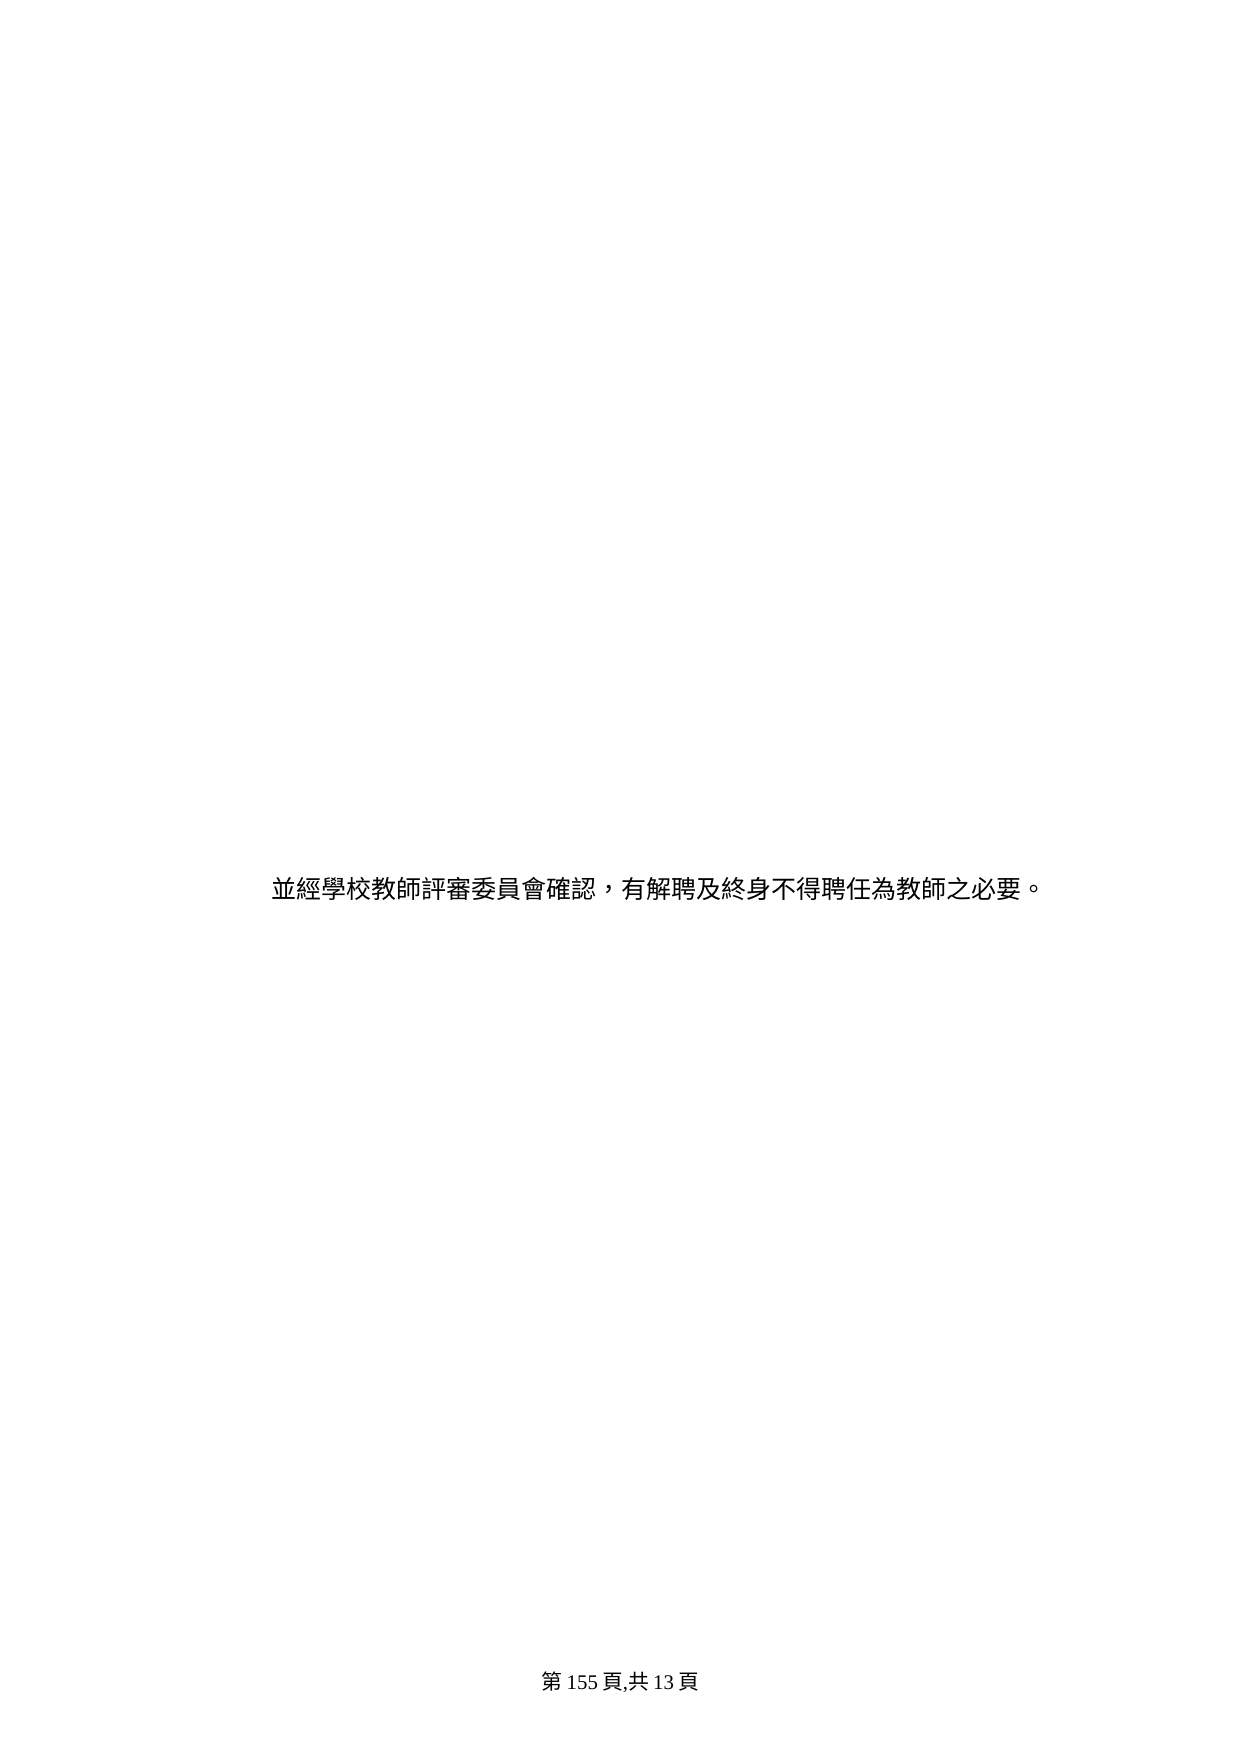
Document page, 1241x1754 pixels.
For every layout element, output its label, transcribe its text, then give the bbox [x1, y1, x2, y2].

text 並經學校教師評審委員會確認，有解聘及終身不得聘任為教師之必要。 [230, 846, 1122, 908]
